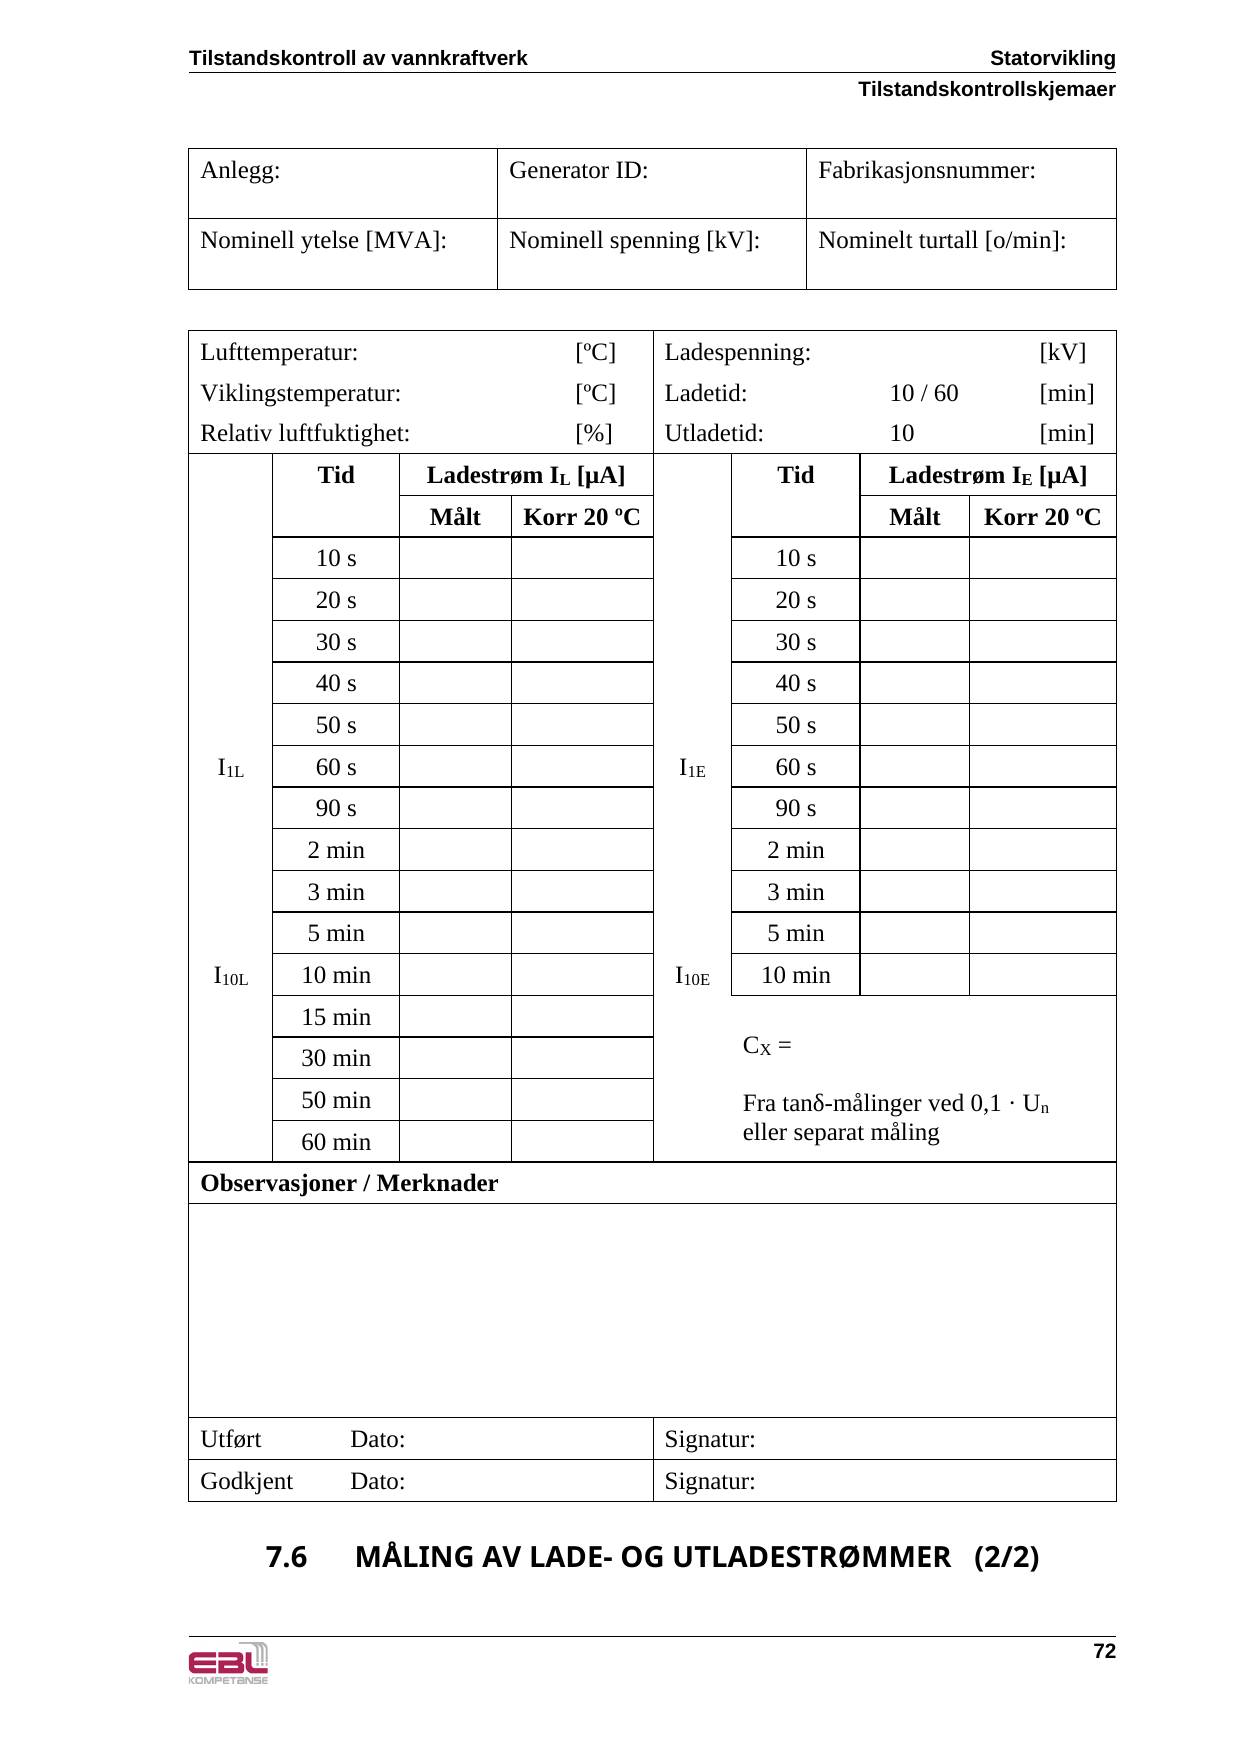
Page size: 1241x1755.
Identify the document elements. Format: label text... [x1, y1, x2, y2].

table_cell Nominell ytelse [MVA]: [189, 219, 497, 288]
table_cell [512, 704, 653, 745]
table_cell [861, 954, 969, 995]
table_cell [189, 995, 272, 1036]
table_cell [654, 786, 731, 828]
table_cell 3 min [732, 871, 859, 911]
table_cell [654, 1120, 731, 1161]
table_cell 10 s [273, 538, 399, 578]
table_cell Målt [400, 496, 511, 536]
table_cell 60 s [732, 746, 859, 786]
table_cell Ladestrøm IL [μA] [400, 454, 653, 495]
table_cell Viklingstemperatur: [ºC] [189, 372, 653, 412]
table_cell [512, 996, 653, 1036]
table_cell [970, 871, 1116, 911]
table_cell [654, 454, 731, 495]
table_cell I1E [654, 745, 731, 786]
table_cell [400, 746, 511, 786]
table_cell [400, 996, 511, 1036]
table_cell 40 s [273, 663, 399, 703]
table_cell [654, 495, 731, 536]
table_cell [861, 913, 969, 953]
table_cell [400, 871, 511, 911]
table_cell [654, 828, 731, 870]
table_cell Målt [861, 496, 969, 536]
table_cell [400, 1121, 511, 1161]
table_cell [861, 704, 969, 745]
table_cell [400, 954, 511, 995]
table_cell 30 s [273, 621, 399, 661]
table_cell 10 min [732, 954, 859, 995]
table_cell Signatur: [654, 1460, 1116, 1501]
table_cell [970, 704, 1116, 745]
table_cell Nominelt turtall [o/min]: [807, 219, 1116, 288]
table_cell 2 min [732, 829, 859, 870]
table_cell [861, 871, 969, 911]
table_cell [654, 1078, 731, 1120]
table_cell [861, 746, 969, 786]
table_cell [400, 704, 511, 745]
table_cell 10 min [273, 954, 399, 995]
table_cell [970, 621, 1116, 661]
table_cell [512, 579, 653, 620]
table_cell 5 min [273, 913, 399, 953]
table_cell [512, 829, 653, 870]
table_cell [189, 454, 272, 495]
table_cell 60 s [273, 746, 399, 786]
table_cell [189, 495, 272, 536]
table_cell [512, 913, 653, 953]
table_cell [970, 538, 1116, 578]
table_cell [654, 703, 731, 745]
table_cell Observasjoner / Merknader [189, 1163, 1116, 1203]
table_cell [970, 954, 1116, 995]
table_cell Tid [732, 454, 859, 536]
table_cell [189, 1120, 272, 1161]
table_cell [654, 620, 731, 661]
table_cell [861, 538, 969, 578]
table_cell [189, 786, 272, 828]
table_cell [970, 829, 1116, 870]
table_cell Lufttemperatur: [ºC] [189, 331, 653, 372]
table_cell [400, 1038, 511, 1078]
table_cell 3 min [273, 871, 399, 911]
table_cell [861, 621, 969, 661]
table_cell [512, 788, 653, 828]
table_cell [970, 663, 1116, 703]
table_cell [512, 1038, 653, 1078]
table_cell Ladetid: 10 / 60 [min] [654, 372, 1116, 412]
table_cell [189, 536, 272, 578]
table_cell [189, 1036, 272, 1078]
table_cell 50 s [732, 704, 859, 745]
table_cell [654, 1036, 731, 1078]
table_cell Korr 20 ºC [970, 496, 1116, 536]
table_cell [189, 828, 272, 870]
table_cell I1L [189, 745, 272, 786]
table_cell [189, 911, 272, 953]
table_cell Godkjent Dato: [189, 1460, 653, 1501]
table_cell Anlegg: [189, 149, 497, 218]
table_cell Utladetid: 10 [min] [654, 413, 1116, 453]
table_cell [970, 746, 1116, 786]
table_cell [861, 579, 969, 620]
table_cell Tid [273, 454, 399, 536]
table_cell [512, 746, 653, 786]
table_cell 40 s [732, 663, 859, 703]
table_cell [861, 829, 969, 870]
table_cell [512, 621, 653, 661]
table_cell 2 min [273, 829, 399, 870]
table_cell [512, 538, 653, 578]
table_cell [400, 788, 511, 828]
table_cell [970, 788, 1116, 828]
table_cell Utført Dato: [189, 1418, 653, 1459]
table_cell [189, 1078, 272, 1120]
table_header MÅLING AV LADE- OG UTLADESTRØMMER (2/2) [189, 1530, 1116, 1611]
table_cell 90 s [732, 788, 859, 828]
table_cell I10L [189, 953, 272, 995]
table_cell I10E [654, 953, 731, 995]
table_cell [654, 911, 731, 953]
table_cell [400, 621, 511, 661]
table_cell [512, 954, 653, 995]
table_cell [400, 829, 511, 870]
table_cell 5 min [732, 913, 859, 953]
table_cell CX = Fra tanδ-målinger ved 0,1 · Un eller separat måling [731, 996, 1116, 1161]
table_cell 20 s [732, 579, 859, 620]
table_cell Generator ID: [498, 149, 806, 218]
table_cell [970, 579, 1116, 620]
table_cell [654, 870, 731, 911]
table_cell [861, 663, 969, 703]
table_cell 30 s [732, 621, 859, 661]
table_cell [512, 1079, 653, 1120]
table_cell [970, 913, 1116, 953]
table_cell [400, 1079, 511, 1120]
table_cell Ladespenning: [kV] [654, 331, 1116, 372]
table_cell Fabrikasjonsnummer: [807, 149, 1116, 218]
table_cell Ladestrøm IE [μA] [861, 454, 1116, 495]
table_cell [512, 871, 653, 911]
table_cell Relativ luftfuktighet: [%] [189, 413, 653, 453]
table_cell 50 min [273, 1079, 399, 1120]
table_cell [861, 788, 969, 828]
table_cell [654, 661, 731, 703]
table_cell 60 min [273, 1121, 399, 1161]
table_cell 90 s [273, 788, 399, 828]
table_cell [189, 620, 272, 661]
table_cell 10 s [732, 538, 859, 578]
table_cell [189, 1204, 1116, 1417]
table_cell 50 s [273, 704, 399, 745]
table_cell [400, 663, 511, 703]
table_cell [189, 290, 1116, 330]
table_cell [400, 579, 511, 620]
table_cell Korr 20 ºC [512, 496, 653, 536]
table_cell [654, 995, 731, 1036]
table_cell Signatur: [654, 1418, 1116, 1459]
table_cell [189, 870, 272, 911]
table_cell 15 min [273, 996, 399, 1036]
table_cell [512, 663, 653, 703]
table_cell [400, 538, 511, 578]
table_cell [189, 661, 272, 703]
table_cell Nominell spenning [kV]: [498, 219, 806, 288]
table_cell [654, 578, 731, 620]
table_cell [189, 703, 272, 745]
table_cell [512, 1121, 653, 1161]
table_cell 20 s [273, 579, 399, 620]
table_cell 30 min [273, 1038, 399, 1078]
table_cell [654, 536, 731, 578]
table_cell [400, 913, 511, 953]
table_cell [189, 578, 272, 620]
